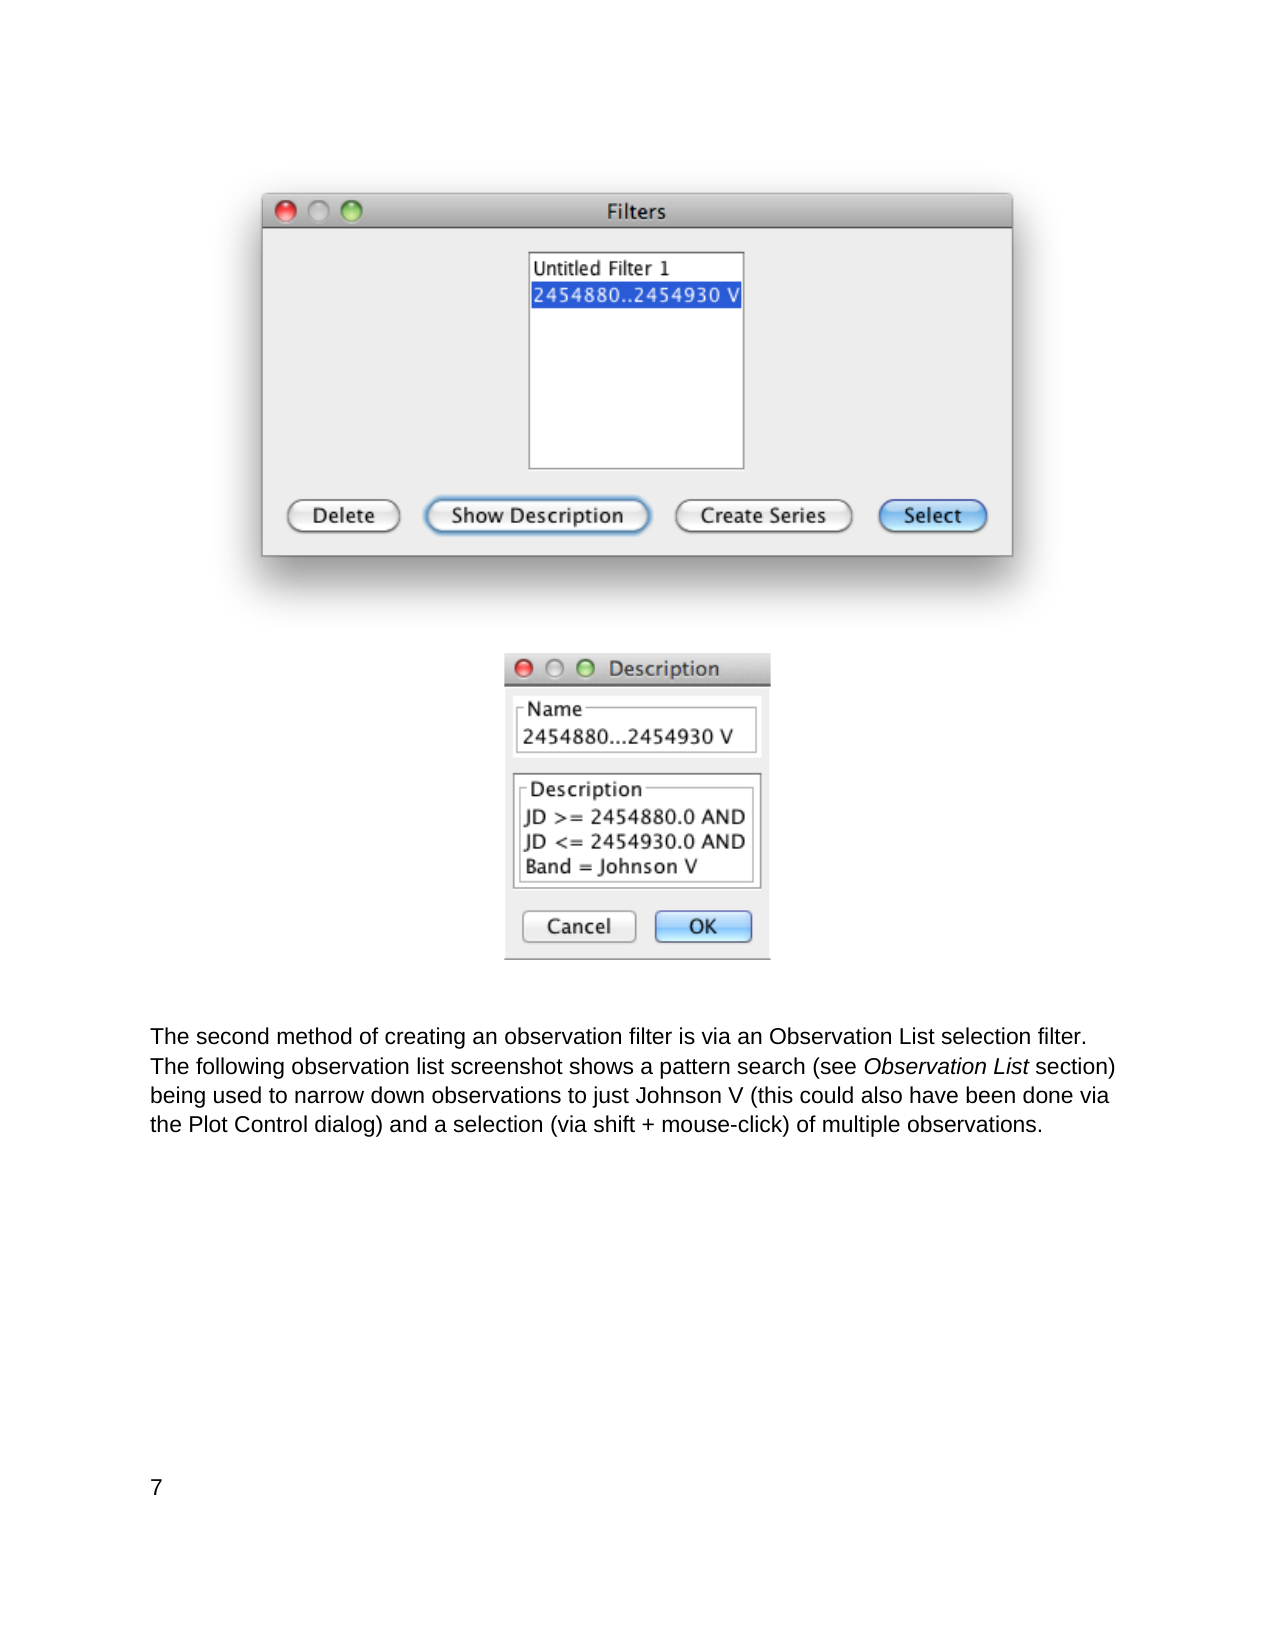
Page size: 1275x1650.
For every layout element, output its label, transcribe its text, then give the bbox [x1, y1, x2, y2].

picture [504, 653, 771, 960]
picture [200, 155, 1075, 642]
text The second method of creating an observation filter is via an Observation List selection filter. The following observation list screenshot shows a pattern search (see Observation List section) being used to narrow down observations to just Johnson V (this could also have been done via the Plot Control dialog) and a selection (via shift + mouse-click) of multiple observations. [150, 1024, 1125, 1138]
table_header [150, 150, 1125, 647]
table_cell [150, 648, 1125, 959]
table_cell [150, 960, 1125, 994]
